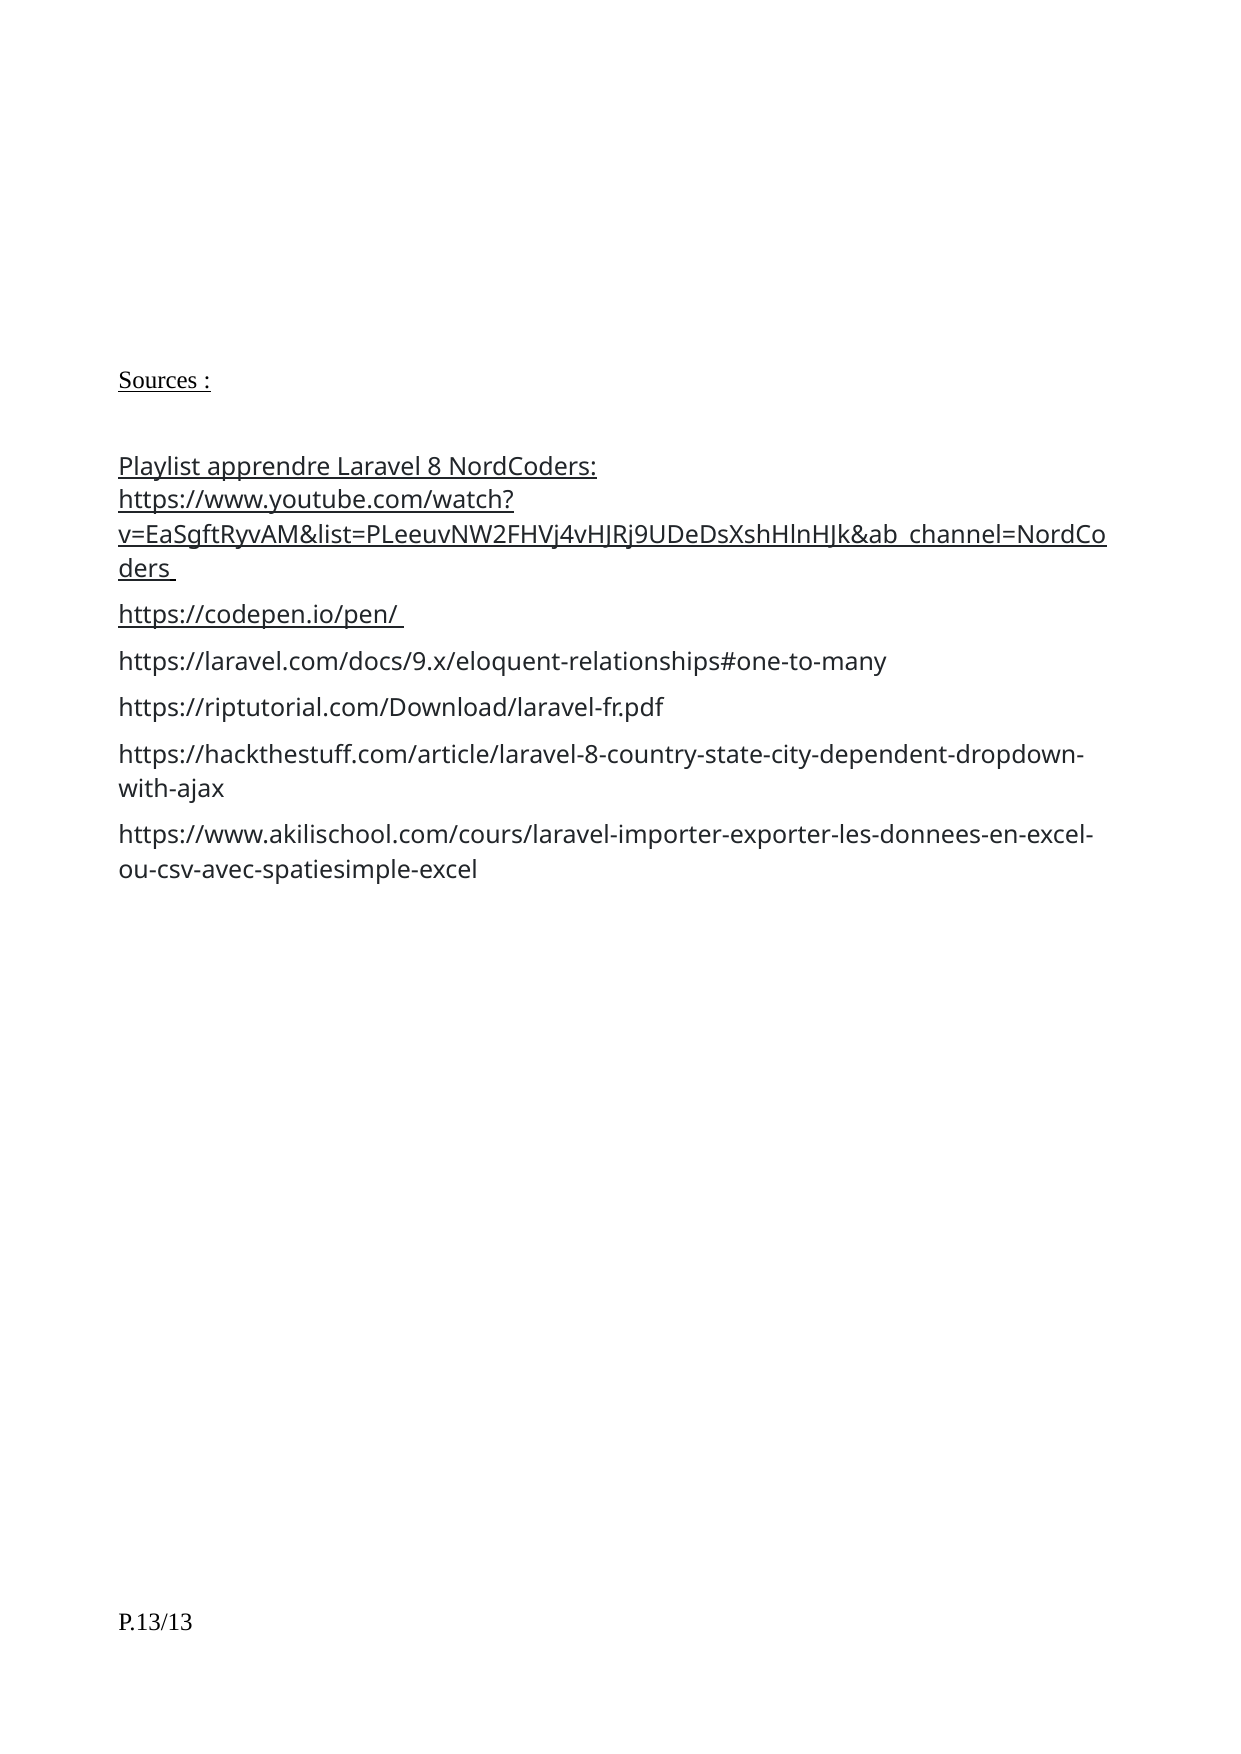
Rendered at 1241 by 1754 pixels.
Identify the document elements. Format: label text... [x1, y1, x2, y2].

text https://www.akilischool.com/cours/laravel-importer-exporter-les-donnees-en-excel-ou-csv-avec-spatiesimple-excel [118, 817, 1122, 885]
text Playlist apprendre Laravel 8 NordCoders: https://www.youtube.com/watch?v=EaSgftRyvAM&list=PLeeuvNW2FHVj4vHJRj9UDeDsXshHlnHJk&ab_channel=NordCoders [118, 448, 1122, 584]
text https://laravel.com/docs/9.x/eloquent-relationships#one-to-many [118, 643, 1122, 677]
text https://hackthestuff.com/article/laravel-8-country-state-city-dependent-dropdown-with-ajax [118, 737, 1122, 805]
text https://codepen.io/pen/ [118, 597, 1122, 631]
text Sources : [118, 366, 1122, 394]
text https://riptutorial.com/Download/laravel-fr.pdf [118, 690, 1122, 724]
